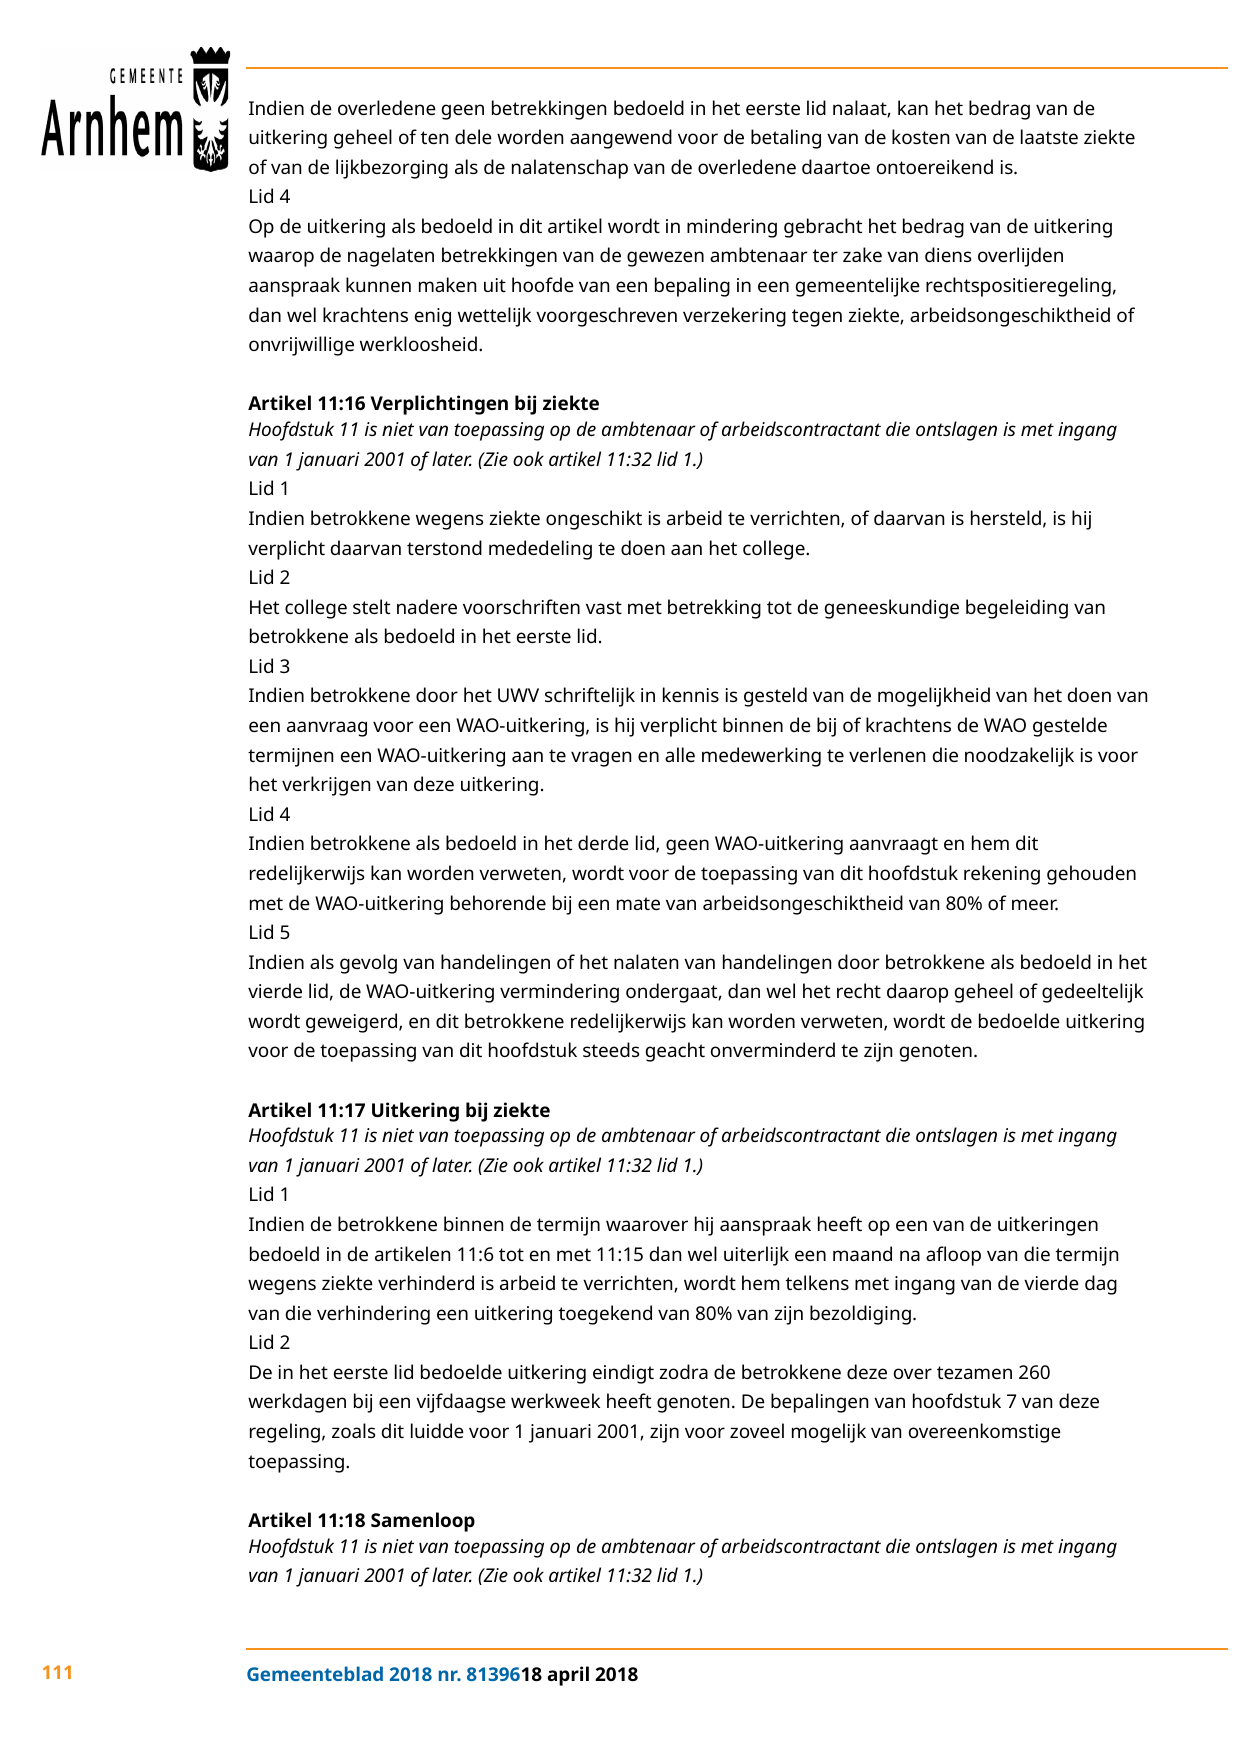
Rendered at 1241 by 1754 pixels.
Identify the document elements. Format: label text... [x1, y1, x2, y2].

text Het college stelt nadere voorschriften vast met betrekking tot de geneeskundige begeleiding van betrokkene als bedoeld in het eerste lid. [248, 594, 1152, 649]
text Hoofdstuk 11 is niet van toepassing op de ambtenaar of arbeidscontractant die ontslagen is met ingang van 1 januari 2001 of later. (Zie ook artikel 11:32 lid 1.) [248, 1533, 1152, 1588]
text Artikel 11:18 Samenloop [248, 1507, 1152, 1533]
text Indien betrokkene door het UWV schriftelijk in kennis is gesteld van de mogelijkheid van het doen van een aanvraag voor een WAO-uitkering, is hij verplicht binnen de bij of krachtens de WAO gestelde termijnen een WAO-uitkering aan te vragen en alle medewerking te verlenen die noodzakelijk is voor het verkrijgen van deze uitkering. [248, 683, 1152, 797]
text Indien betrokkene als bedoeld in het derde lid, geen WAO-uitkering aanvraagt en hem dit redelijkerwijs kan worden verweten, wordt voor de toepassing van dit hoofdstuk rekening gehouden met de WAO-uitkering behorende bij een mate van arbeidsongeschiktheid van 80% of meer. [248, 831, 1152, 915]
text Artikel 11:16 Verplichtingen bij ziekte [248, 391, 1152, 416]
picture [41, 47, 231, 172]
text Hoofdstuk 11 is niet van toepassing op de ambtenaar of arbeidscontractant die ontslagen is met ingang van 1 januari 2001 of later. (Zie ook artikel 11:32 lid 1.) [248, 416, 1152, 472]
text Lid 1 [248, 1182, 1152, 1207]
text Indien de overledene geen betrekkingen bedoeld in het eerste lid nalaat, kan het bedrag van de uitkering geheel of ten dele worden aangewend voor de betaling van de kosten van de laatste ziekte of van de lijkbezorging als de nalatenschap van de overledene daartoe ontoereikend is. [248, 95, 1152, 180]
text Op de uitkering als bedoeld in dit artikel wordt in mindering gebracht het bedrag van de uitkering waarop de nagelaten betrekkingen van de gewezen ambtenaar ter zake van diens overlijden aanspraak kunnen maken uit hoofde van een bepaling in een gemeentelijke rechtspositieregeling, dan wel krachtens enig wettelijk voorgeschreven verzekering tegen ziekte, arbeidsongeschiktheid of onvrijwillige werkloosheid. [248, 213, 1152, 357]
text Lid 1 [248, 476, 1152, 501]
text Lid 5 [248, 919, 1152, 945]
text Lid 3 [248, 653, 1152, 679]
text Lid 4 [248, 801, 1152, 827]
text Indien als gevolg van handelingen of het nalaten van handelingen door betrokkene als bedoeld in het vierde lid, de WAO-uitkering vermindering ondergaat, dan wel het recht daarop geheel of gedeeltelijk wordt geweigerd, en dit betrokkene redelijkerwijs kan worden verweten, wordt de bedoelde uitkering voor de toepassing van dit hoofdstuk steeds geacht onverminderd te zijn genoten. [248, 949, 1152, 1063]
text Indien de betrokkene binnen de termijn waarover hij aanspraak heeft op een van de uitkeringen bedoeld in de artikelen 11:6 tot en met 11:15 dan wel uiterlijk een maand na afloop van die termijn wegens ziekte verhinderd is arbeid te verrichten, wordt hem telkens met ingang van de vierde dag van die verhindering een uitkering toegekend van 80% van zijn bezoldiging. [248, 1211, 1152, 1326]
text Artikel 11:17 Uitkering bij ziekte [248, 1097, 1152, 1122]
text Indien betrokkene wegens ziekte ongeschikt is arbeid te verrichten, of daarvan is hersteld, is hij verplicht daarvan terstond mededeling te doen aan het college. [248, 505, 1152, 560]
text Lid 2 [248, 1329, 1152, 1355]
text Hoofdstuk 11 is niet van toepassing op de ambtenaar of arbeidscontractant die ontslagen is met ingang van 1 januari 2001 of later. (Zie ook artikel 11:32 lid 1.) [248, 1122, 1152, 1178]
text De in het eerste lid bedoelde uitkering eindigt zodra de betrokkene deze over tezamen 260 werkdagen bij een vijfdaagse werkweek heeft genoten. De bepalingen van hoofdstuk 7 van deze regeling, zoals dit luidde voor 1 januari 2001, zijn voor zoveel mogelijk van overeenkomstige toepassing. [248, 1359, 1152, 1474]
text Lid 2 [248, 564, 1152, 590]
text Lid 4 [248, 183, 1152, 209]
